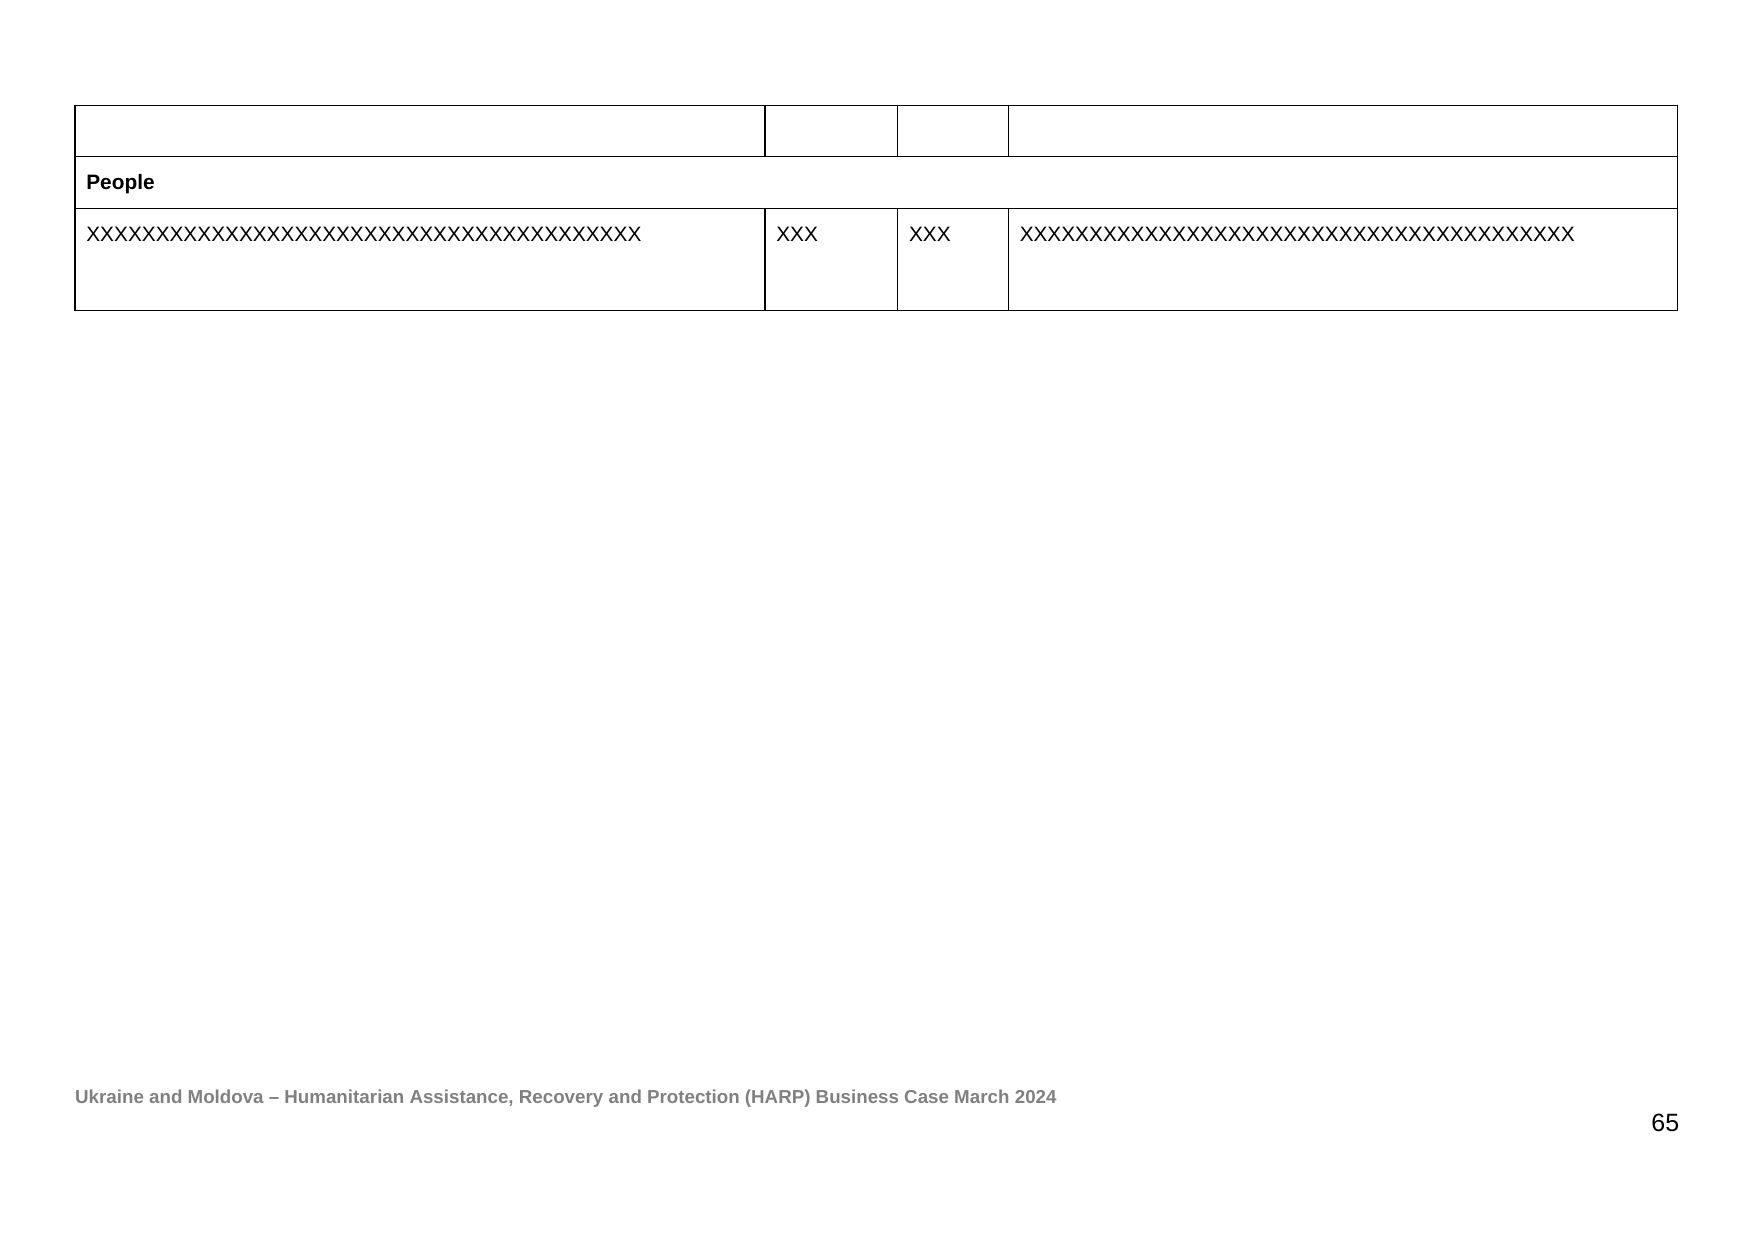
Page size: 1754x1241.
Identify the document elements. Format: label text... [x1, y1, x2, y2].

table_cell [898, 106, 1008, 156]
table_cell XXXXXXXXXXXXXXXXXXXXXXXXXXXXXXXXXXXXXXXX [76, 209, 764, 310]
table_cell XXXXXXXXXXXXXXXXXXXXXXXXXXXXXXXXXXXXXXXX [1009, 209, 1677, 310]
table_cell [76, 106, 764, 156]
table_cell XXX [898, 209, 1008, 310]
table_cell [766, 106, 897, 156]
table_cell XXX [766, 209, 897, 310]
table_cell [1009, 106, 1677, 156]
table_cell People [76, 157, 1677, 208]
